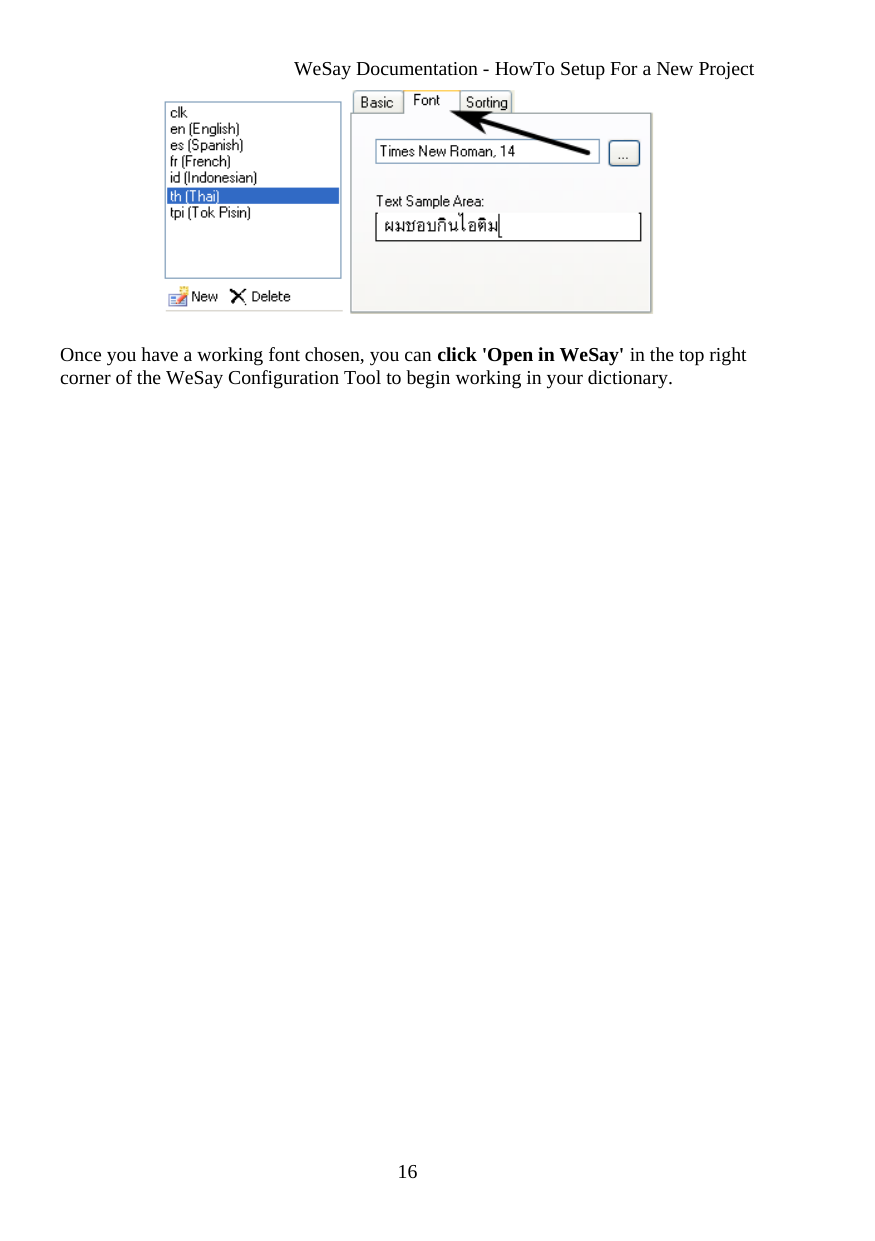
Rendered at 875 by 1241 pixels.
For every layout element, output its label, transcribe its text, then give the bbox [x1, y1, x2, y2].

text Once you have a working font chosen, you can click 'Open in WeSay' in the top right corner of the WeSay Configuration Tool to begin working in your dictionary. [60, 314, 754, 389]
picture [161, 90, 654, 314]
